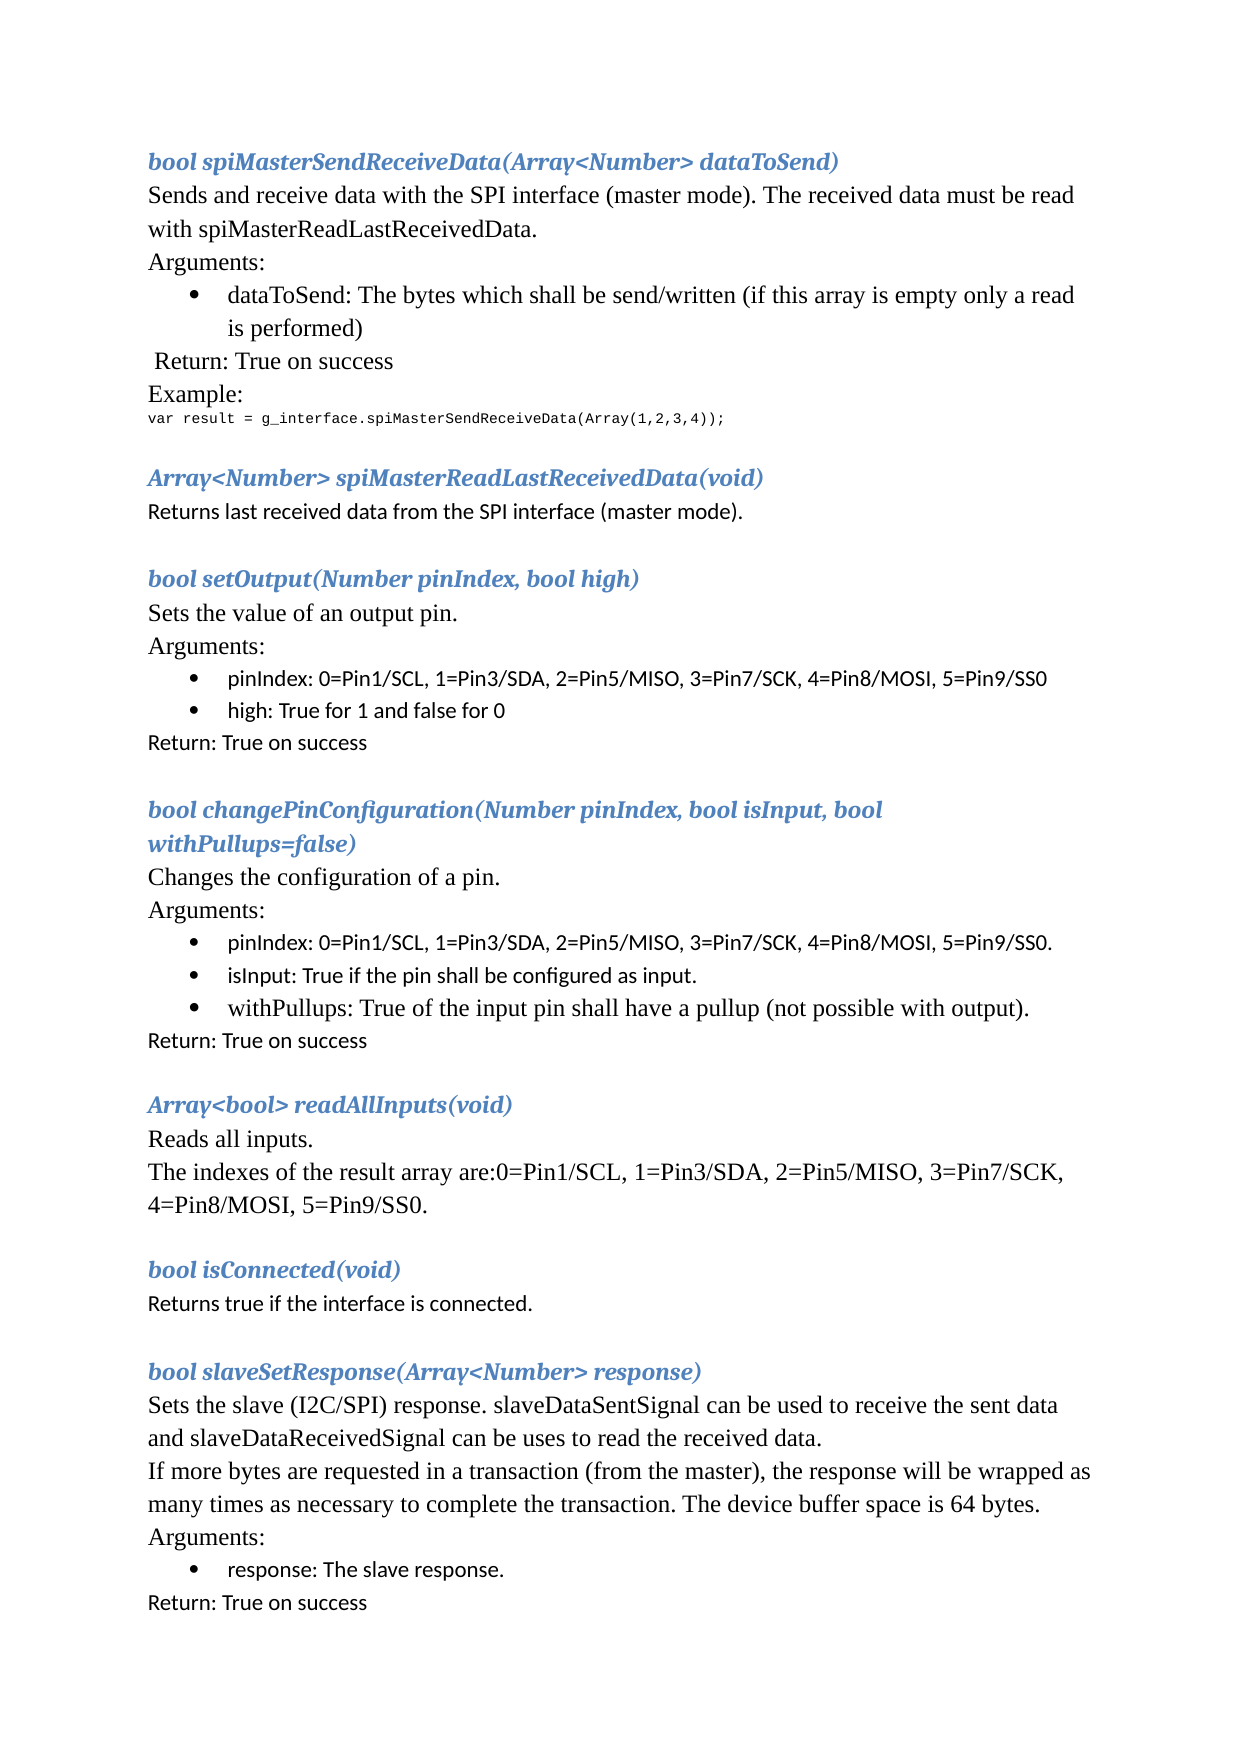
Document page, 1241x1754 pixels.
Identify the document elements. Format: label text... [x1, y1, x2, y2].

list Return: True on success [148, 1026, 1093, 1054]
text Arguments: [148, 247, 1093, 275]
subtitle bool isConnected(void) [148, 1256, 1093, 1285]
text The indexes of the result array are:0=Pin1/SCL, 1=Pin3/SDA, 2=Pin5/MISO, 3=Pin7/SCK, 4=Pin8/MOSI, 5=Pin9/SS0. [148, 1157, 1093, 1219]
list high: True for 1 and false for 0 [190, 696, 1093, 724]
list Return: True on success [148, 1588, 1093, 1616]
subtitle Array<bool> readAllInputs(void) [148, 1091, 1093, 1120]
text Sets the slave (I2C/SPI) response. slaveDataSentSignal can be used to receive the sent data and slaveDataReceivedSignal can be uses to read the received data. [148, 1390, 1093, 1452]
text Changes the configuration of a pin. [148, 862, 1093, 891]
subtitle bool slaveSetResponse(Array<Number> response) [148, 1357, 1093, 1386]
list withPullups: True of the input pin shall have a pullup (not possible with output). [190, 993, 1093, 1022]
list isInput: True if the pin shall be configured as input. [190, 961, 1093, 989]
subtitle Array<Number> spiMasterReadLastReceivedData(void) [148, 464, 1093, 492]
text Reads all inputs. [148, 1124, 1093, 1153]
list pinIndex: 0=Pin1/SCL, 1=Pin3/SDA, 2=Pin5/MISO, 3=Pin7/SCK, 4=Pin8/MOSI, 5=Pin9/SS0 [190, 664, 1093, 692]
list response: The slave response. [190, 1556, 1093, 1583]
text Arguments: [148, 1522, 1093, 1551]
text Returns true if the interface is connected. [148, 1289, 1093, 1317]
text If more bytes are requested in a transaction (from the master), the response will be wrapped as many times as necessary to complete the transaction. The device buffer space is 64 bytes. [148, 1456, 1093, 1518]
text Arguments: [148, 631, 1093, 660]
text Arguments: [148, 896, 1093, 924]
list Return: True on success [148, 728, 1093, 756]
text Example: [148, 379, 1093, 407]
text var result = g_interface.spiMasterSendReceiveData(Array(1,2,3,4)); [148, 412, 1093, 428]
subtitle bool spiMasterSendReceiveData(Array<Number> dataToSend) [148, 148, 1093, 176]
text Sends and receive data with the SPI interface (master mode). The received data must be read with spiMasterReadLastReceivedData. [148, 181, 1093, 242]
subtitle bool changePinConfiguration(Number pinIndex, bool isInput, bool withPullups=false) [148, 796, 1093, 858]
text Sets the value of an output pin. [148, 598, 1093, 627]
subtitle bool setOutput(Number pinIndex, bool high) [148, 565, 1093, 594]
list pinIndex: 0=Pin1/SCL, 1=Pin3/SDA, 2=Pin5/MISO, 3=Pin7/SCK, 4=Pin8/MOSI, 5=Pin9/SS0. [190, 928, 1093, 957]
text Returns last received data from the SPI interface (master mode). [148, 497, 1093, 525]
text Return: True on success [148, 346, 1093, 374]
list dataToSend: The bytes which shall be send/written (if this array is empty only a read is performed) [190, 280, 1093, 341]
